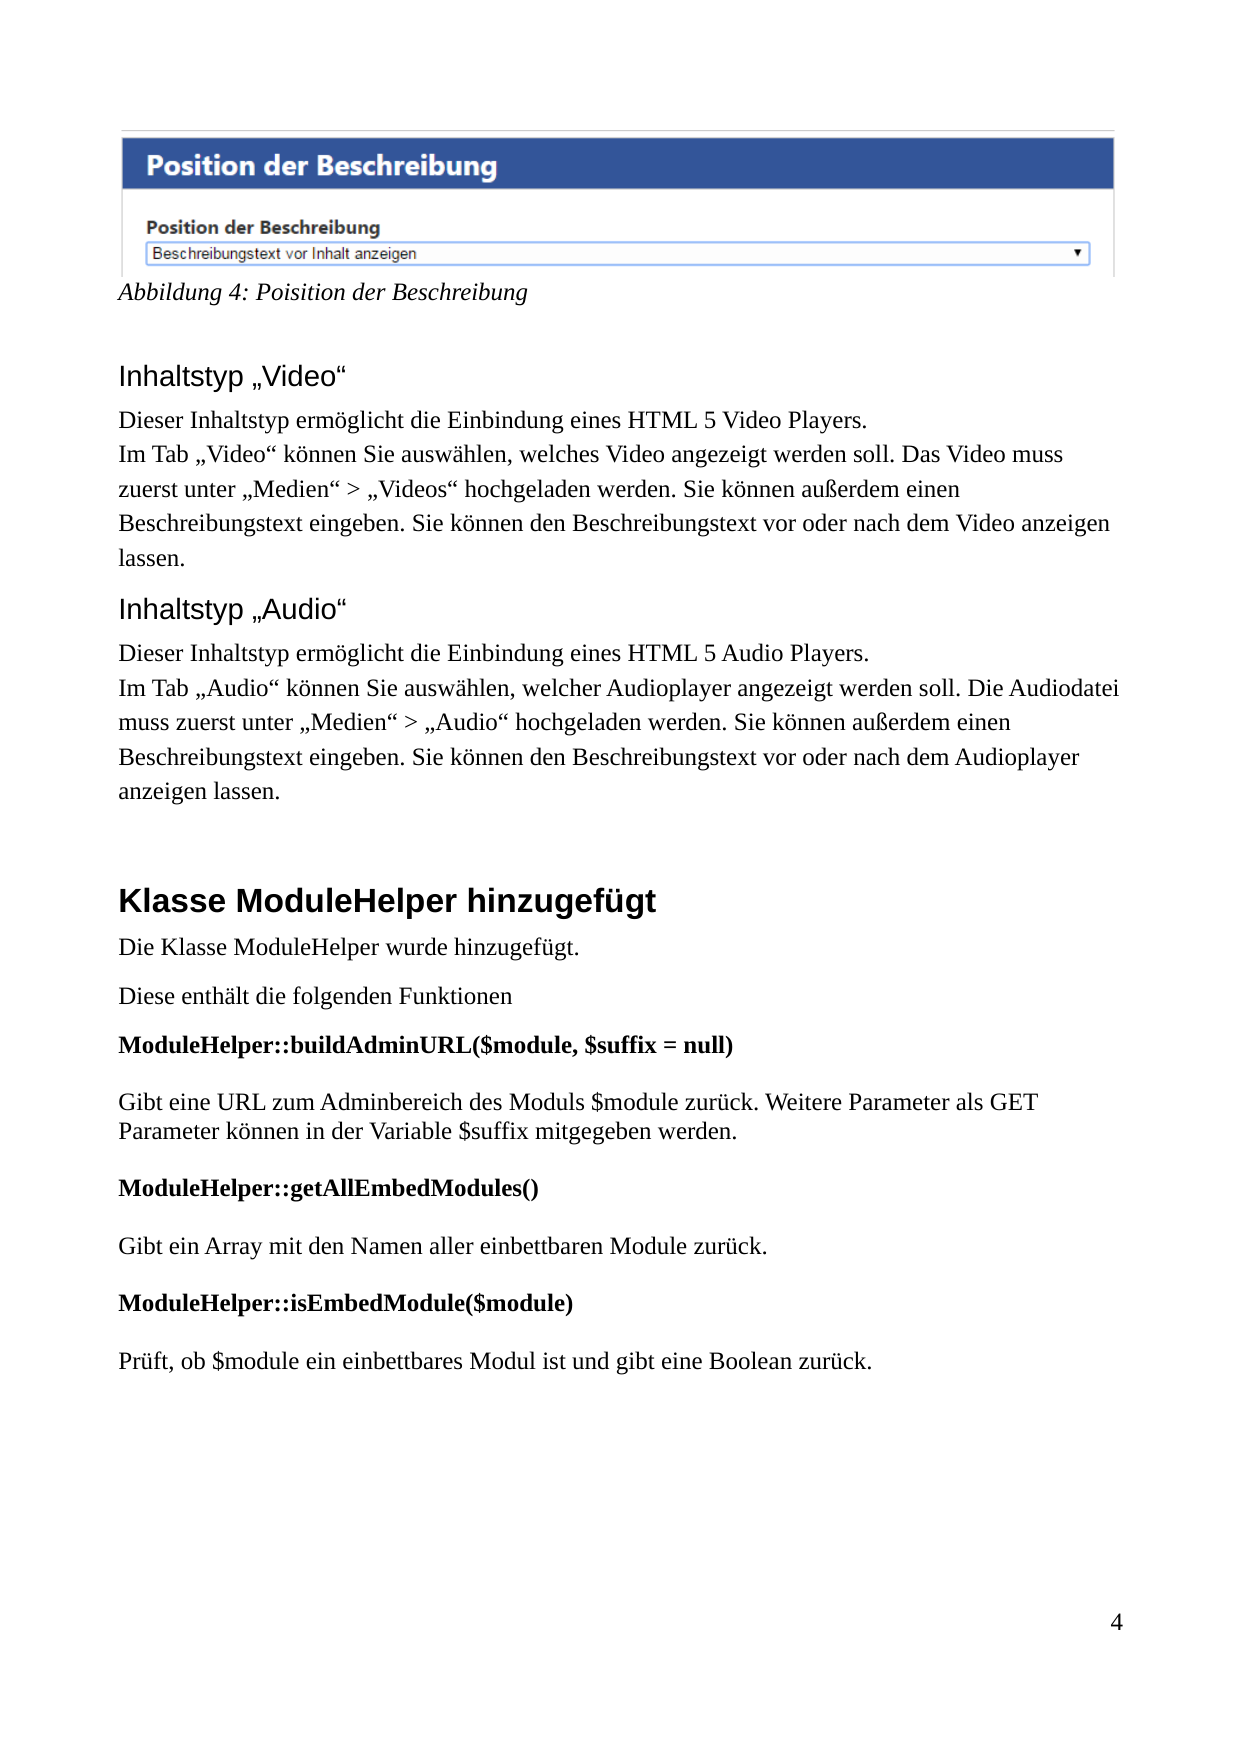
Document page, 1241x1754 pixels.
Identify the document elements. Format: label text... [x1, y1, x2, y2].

text Prüft, ob $module ein einbettbares Modul ist und gibt eine Boolean zurück. [118, 1346, 1123, 1374]
text Dieser Inhaltstyp ermöglicht die Einbindung eines HTML 5 Audio Players. Im Tab „Audio“ können Sie auswählen, welcher Audioplayer angezeigt werden soll. Die Audiodatei muss zuerst unter „Medien“ > „Audio“ hochgeladen werden. Sie können außerdem einen Beschreibungstext eingeben. Sie können den Beschreibungstext vor oder nach dem Audioplayer anzeigen lassen. [118, 638, 1123, 805]
text Gibt eine URL zum Adminbereich des Moduls $module zurück. Weitere Parameter als GET Parameter können in der Variable $suffix mitgegeben werden. [118, 1087, 1123, 1145]
text Abbildung 4: Poisition der Beschreibung [118, 277, 1123, 306]
picture [118, 130, 1123, 277]
text ModuleHelper::getAllEmbedModules() [118, 1173, 1123, 1202]
subtitle Klasse ModuleHelper hinzugefügt [118, 881, 1123, 919]
text Dieser Inhaltstyp ermöglicht die Einbindung eines HTML 5 Video Players. Im Tab „Video“ können Sie auswählen, welches Video angezeigt werden soll. Das Video muss zuerst unter „Medien“ > „Videos“ hochgeladen werden. Sie können außerdem einen Beschreibungstext eingeben. Sie können den Beschreibungstext vor oder nach dem Video anzeigen lassen. [118, 405, 1123, 572]
text Gibt ein Array mit den Namen aller einbettbaren Module zurück. [118, 1231, 1123, 1259]
text ModuleHelper::isEmbedModule($module) [118, 1288, 1123, 1317]
text Die Klasse ModuleHelper wurde hinzugefügt. [118, 932, 1123, 960]
subtitle Inhaltstyp „Video“ [118, 359, 1123, 392]
subtitle Inhaltstyp „Audio“ [118, 592, 1123, 626]
text Diese enthält die folgenden Funktionen [118, 981, 1123, 1009]
text ModuleHelper::buildAdminURL($module, $suffix = null) [118, 1030, 1123, 1058]
